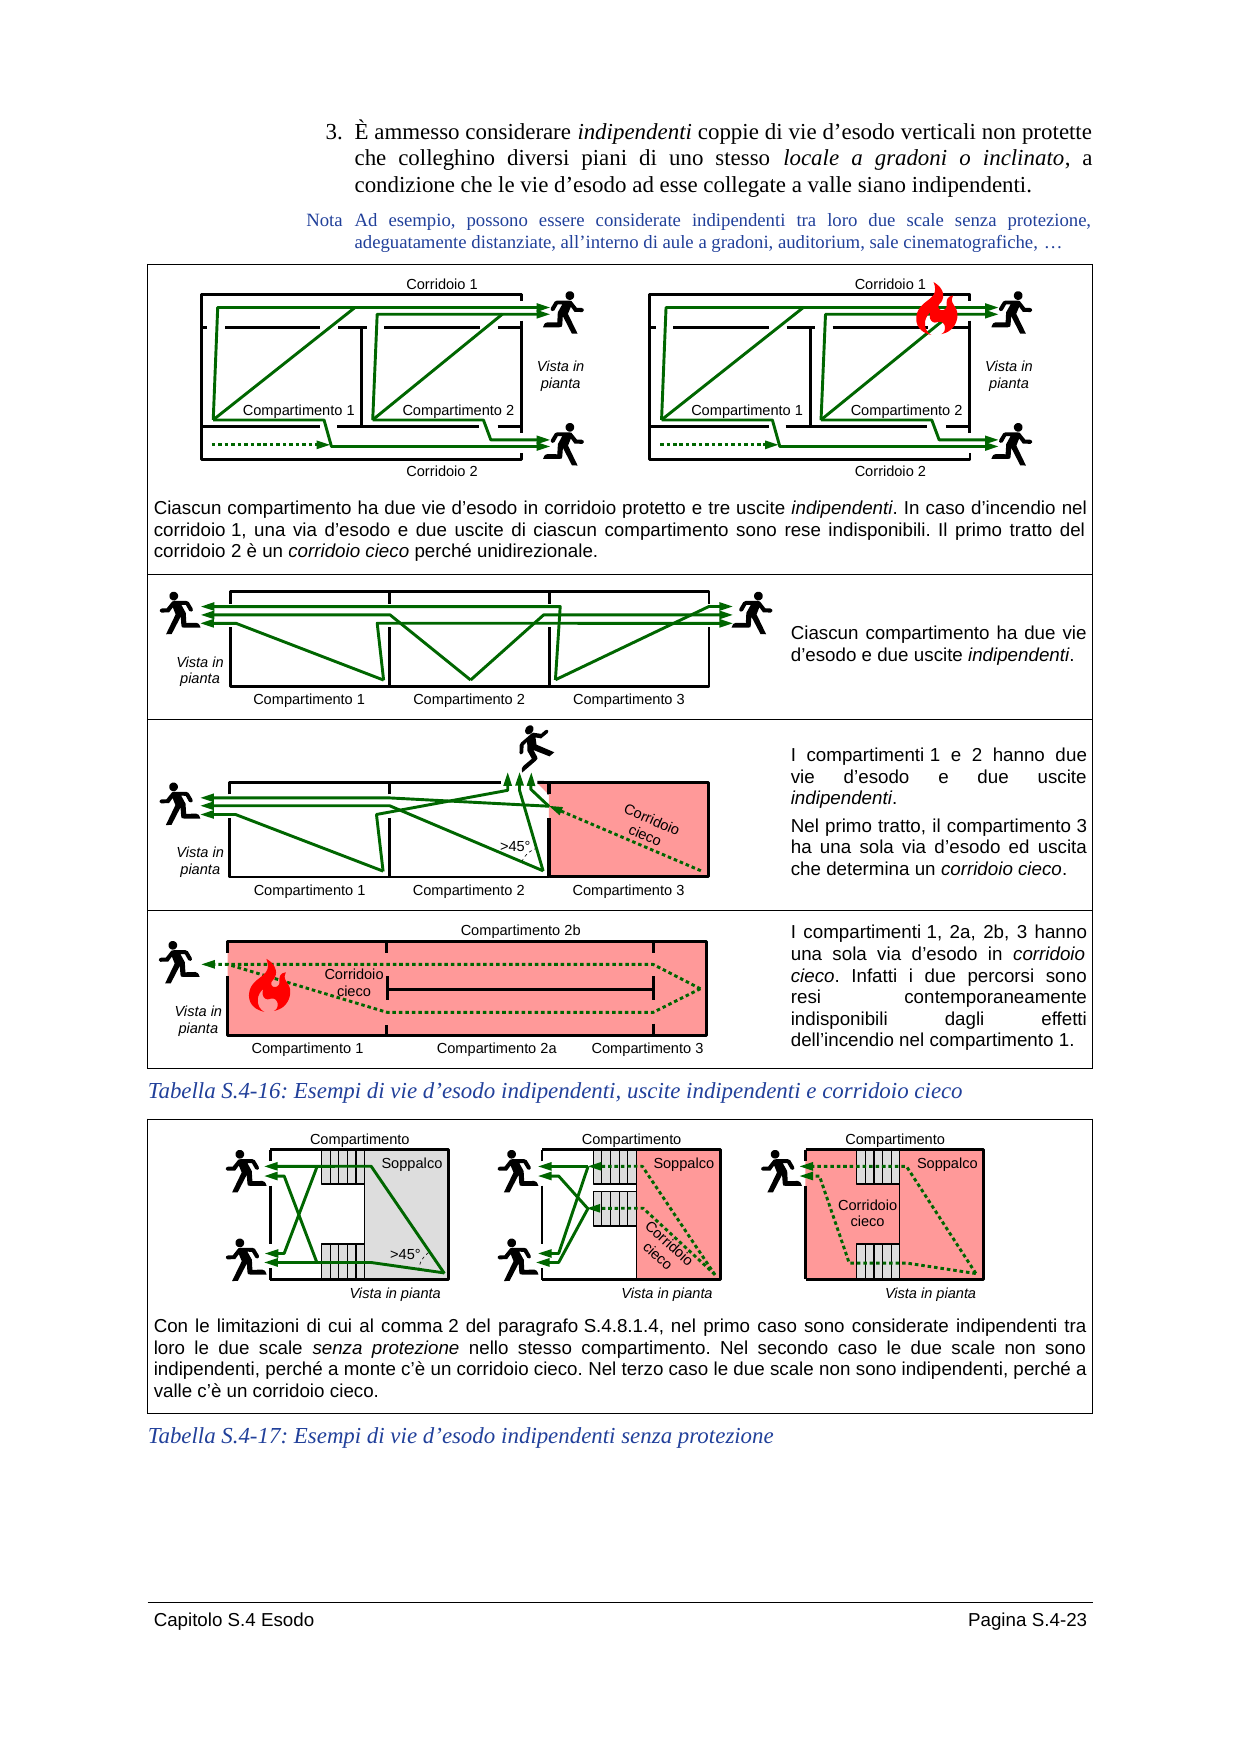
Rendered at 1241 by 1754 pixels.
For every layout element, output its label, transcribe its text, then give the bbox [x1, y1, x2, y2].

table_cell Ciascun compartimento ha due vie d’esodo in corridoio protetto e tre uscite indipendenti. In caso d’incendio nel corridoio 1, una via d’esodo e due uscite di ciascun compartimento sono rese indisponibili. Il primo tratto del corridoio 2 è un corridoio cieco perché unidirezionale. [148, 491, 1092, 573]
table_cell I compartimenti 1 e 2 hanno due vie d’esodo e due uscite indipendenti. Nel primo tratto, il compartimento 3 ha una sola via d’esodo ed uscita che determina un corridoio cieco. [785, 720, 1092, 909]
table_cell [148, 575, 785, 719]
list È ammesso considerare indipendenti coppie di vie d’esodo verticali non protette che colleghino diversi piani di uno stesso locale a gradoni o inclinato, a condizione che le vie d’esodo ad esse collegate a valle siano indipendenti. [342, 118, 1093, 197]
table_cell Ciascun compartimento ha due vie d’esodo e due uscite indipendenti. [785, 575, 1092, 719]
table_header [148, 1120, 1092, 1309]
list Ad esempio, possono essere considerate indipendenti tra loro due scale senza protezione, adeguatamente distanziate, all’interno di aule a gradoni, auditorium, sale cinematografiche, … [342, 209, 1093, 252]
table_header [148, 265, 1092, 491]
table_cell I compartimenti 1, 2a, 2b, 3 hanno una sola via d’esodo in corridoio cieco. Infatti i due percorsi sono resi contemporaneamente indisponibili dagli effetti dell’incendio nel compartimento 1. [785, 911, 1092, 1068]
text Tabella S.4-17: Esempi di vie d’esodo indipendenti senza protezione [148, 1422, 1093, 1449]
text Tabella S.4-16: Esempi di vie d’esodo indipendenti, uscite indipendenti e corridoio cieco [148, 1077, 1093, 1104]
table_cell [148, 911, 785, 1068]
table_cell Con le limitazioni di cui al comma 2 del paragrafo S.4.8.1.4, nel primo caso sono considerate indipendenti tra loro le due scale senza protezione nello stesso compartimento. Nel secondo caso le due scale non sono indipendenti, perché a monte c’è un corridoio cieco. Nel terzo caso le due scale non sono indipendenti, perché a valle c’è un corridoio cieco. [148, 1309, 1092, 1413]
table_cell [148, 720, 785, 909]
